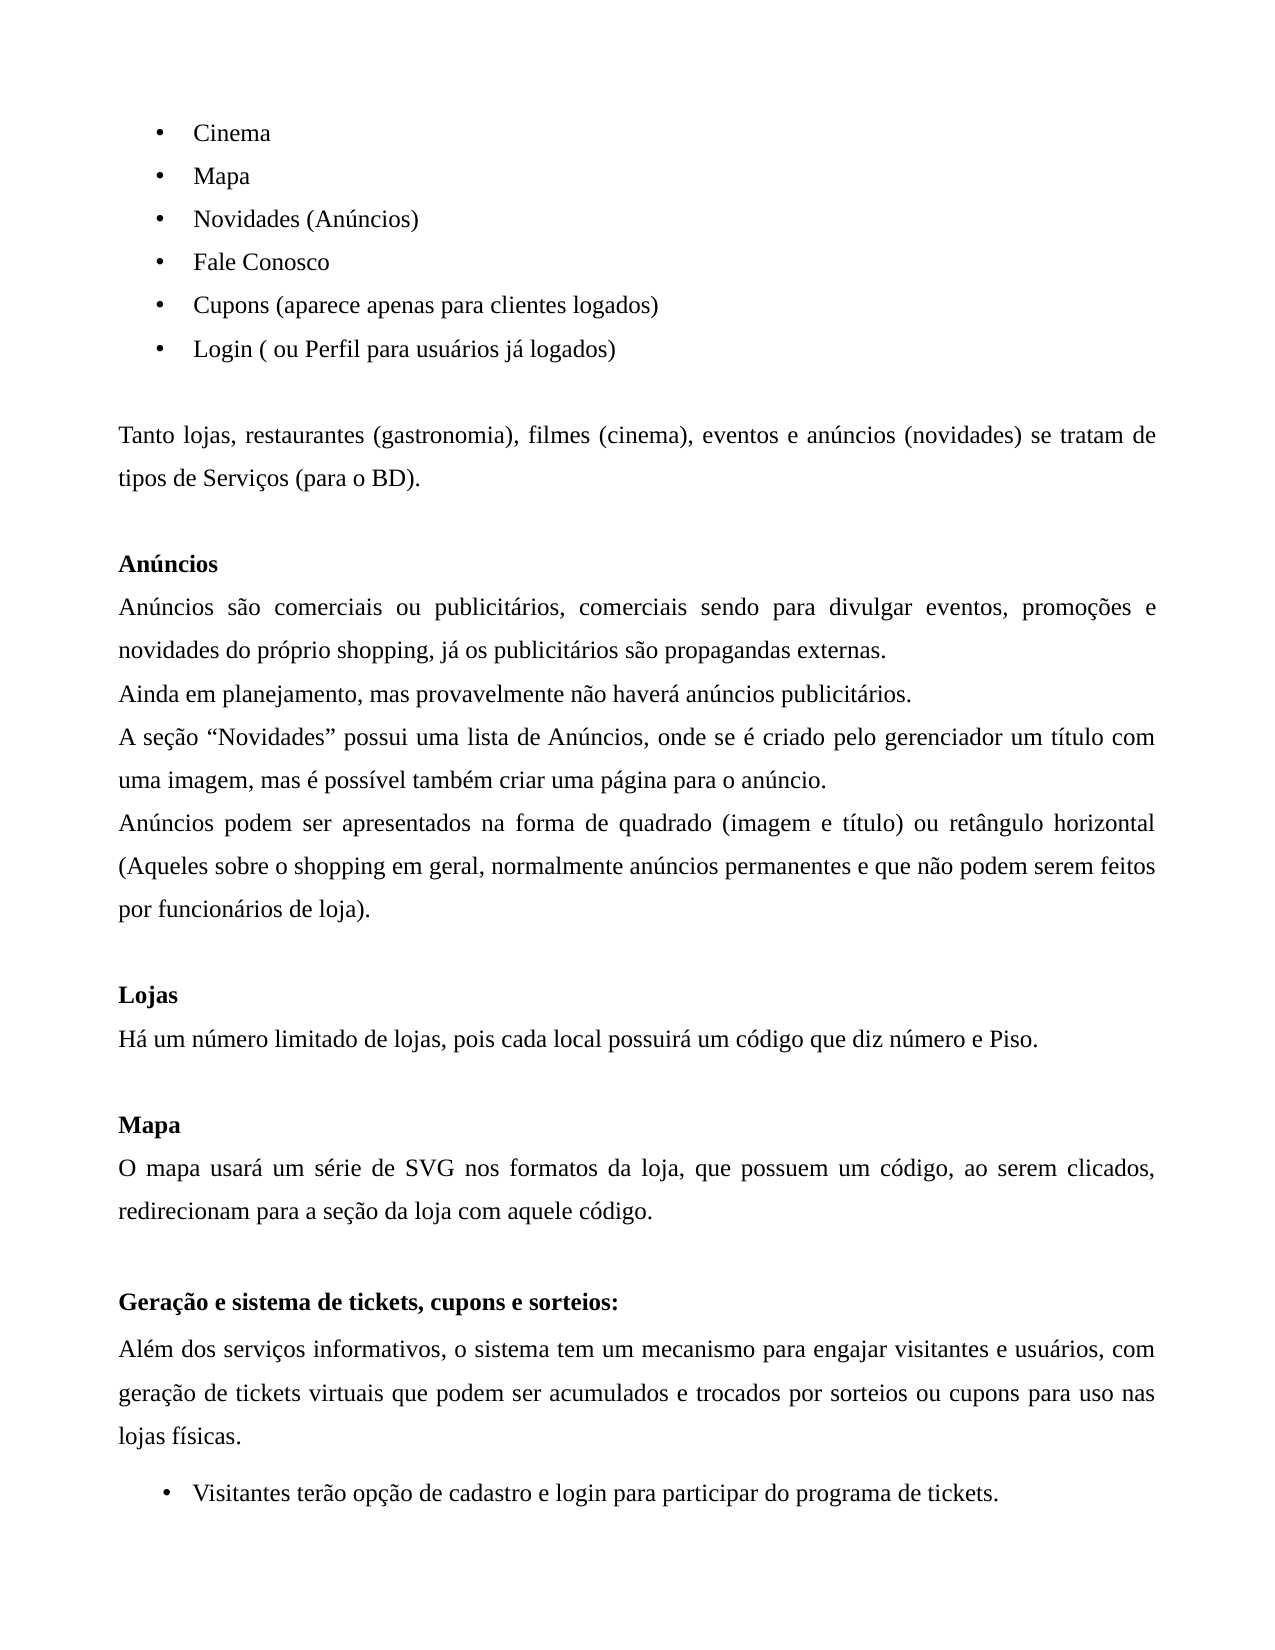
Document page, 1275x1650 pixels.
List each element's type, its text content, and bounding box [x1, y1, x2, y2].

text Anúncios podem ser apresentados na forma de quadrado (imagem e título) ou retângulo horizontal (Aqueles sobre o shopping em geral, normalmente anúncios permanentes e que não podem serem feitos por funcionários de loja). [118, 808, 1157, 923]
text O mapa usará um série de SVG nos formatos da loja, que possuem um código, ao serem clicados, redirecionam para a seção da loja com aquele código. [118, 1153, 1157, 1225]
list Cinema [156, 118, 1157, 147]
text A seção “Novidades” possui uma lista de Anúncios, onde se é criado pelo gerenciador um título com uma imagem, mas é possível também criar uma página para o anúncio. [118, 722, 1157, 794]
list Novidades (Anúncios) [156, 204, 1157, 233]
text Anúncios [118, 549, 1157, 578]
list Visitantes terão opção de cadastro e login para participar do programa de tickets. [162, 1478, 1157, 1507]
text Há um número limitado de lojas, pois cada local possuirá um código que diz número e Piso. [118, 1024, 1157, 1052]
list Login ( ou Perfil para usuários já logados) [156, 334, 1157, 362]
text Geração e sistema de tickets, cupons e sorteios: [118, 1287, 1157, 1316]
list Cupons (aparece apenas para clientes logados) [156, 291, 1157, 319]
text Tanto lojas, restaurantes (gastronomia), filmes (cinema), eventos e anúncios (novidades) se tratam de tipos de Serviços (para o BD). [118, 420, 1157, 492]
text Além dos serviços informativos, o sistema tem um mecanismo para engajar visitantes e usuários, com geração de tickets virtuais que podem ser acumulados e trocados por sorteios ou cupons para uso nas lojas físicas. [118, 1334, 1157, 1449]
text Anúncios são comerciais ou publicitários, comerciais sendo para divulgar eventos, promoções e novidades do próprio shopping, já os publicitários são propagandas externas. [118, 592, 1157, 664]
text Ainda em planejamento, mas provavelmente não haverá anúncios publicitários. [118, 679, 1157, 707]
text Lojas [118, 981, 1157, 1009]
list Mapa [156, 161, 1157, 190]
list Fale Conosco [156, 247, 1157, 276]
text Mapa [118, 1110, 1157, 1139]
